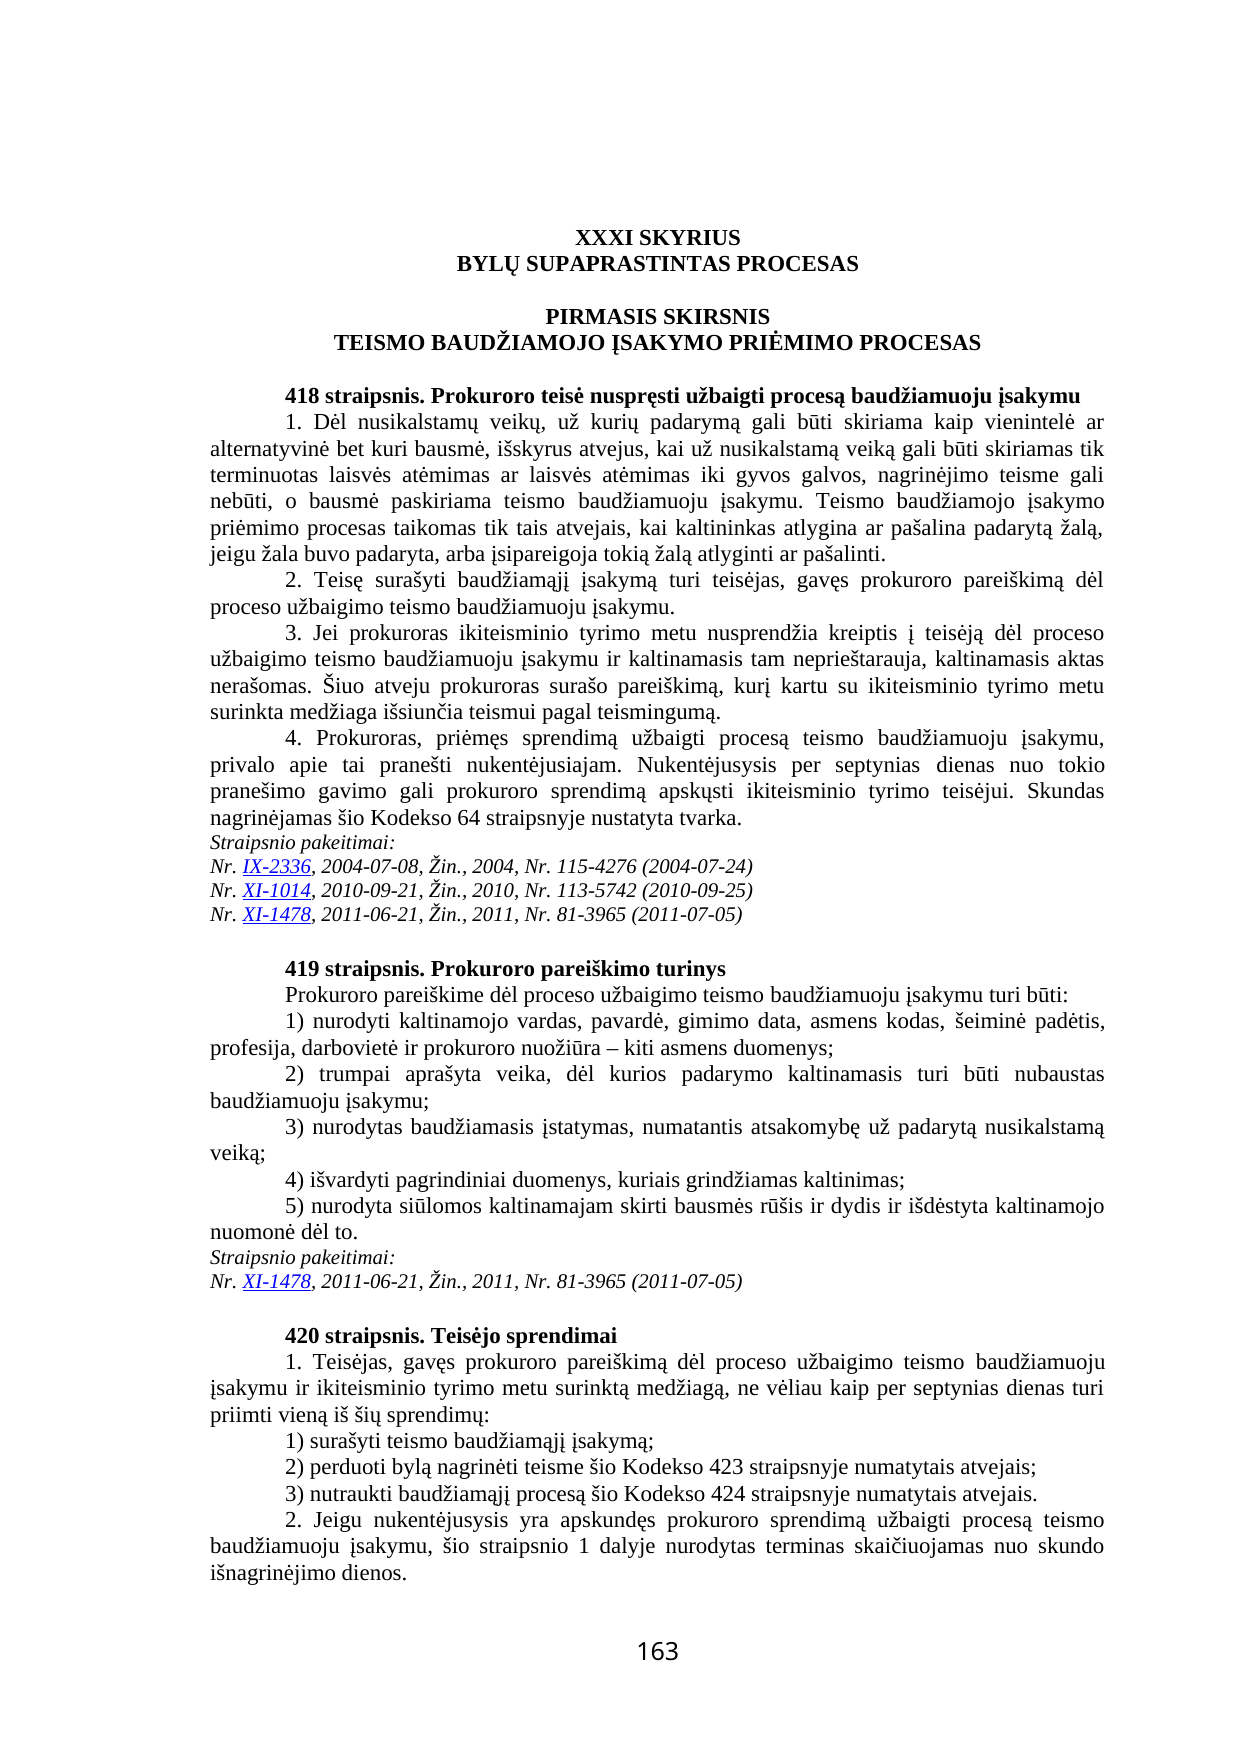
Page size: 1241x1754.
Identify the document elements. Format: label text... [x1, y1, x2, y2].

text Nr. XI-1478, 2011-06-21, Žin., 2011, Nr. 81-3965 (2011-07-05) [210, 902, 1106, 926]
text Nr. XI-1014, 2010-09-21, Žin., 2010, Nr. 113-5742 (2010-09-25) [210, 878, 1106, 902]
text 419 straipsnis. Prokuroro pareiškimo turinys [210, 955, 1106, 981]
text Bylų SUPAPRASTINTAS procesas [210, 250, 1106, 276]
text 418 straipsnis. Prokuroro teisė nuspręsti užbaigti procesą baudžiamuoju įsakymu [285, 382, 1106, 408]
text 420 straipsnis. Teisėjo sprendimai [210, 1322, 1106, 1348]
text Nr. IX-2336, 2004-07-08, Žin., 2004, Nr. 115-4276 (2004-07-24) [210, 854, 1106, 878]
text 2. Jeigu nukentėjusysis yra apskundęs prokuroro sprendimą užbaigti procesą teismo baudžiamuoju įsakymu, šio straipsnio 1 dalyje nurodytas terminas skaičiuojamas nuo skundo išnagrinėjimo dienos. [210, 1506, 1106, 1585]
text 2. Teisę surašyti baudžiamąjį įsakymą turi teisėjas, gavęs prokuroro pareiškimą dėl proceso užbaigimo teismo baudžiamuoju įsakymu. [210, 566, 1106, 619]
text 3) nurodytas baudžiamasis įstatymas, numatantis atsakomybę už padarytą nusikalstamą veiką; [210, 1113, 1106, 1166]
text Straipsnio pakeitimai: [210, 830, 1106, 854]
text XXXI skyrius [210, 224, 1106, 250]
text Pirmasis skirsnis [210, 303, 1106, 329]
text Prokuroro pareiškime dėl proceso užbaigimo teismo baudžiamuoju įsakymu turi būti: [210, 981, 1106, 1008]
text 3) nutraukti baudžiamąjį procesą šio Kodekso 424 straipsnyje numatytais atvejais. [210, 1480, 1106, 1506]
text 2) trumpai aprašyta veika, dėl kurios padarymo kaltinamasis turi būti nubaustas baudžiamuoju įsakymu; [210, 1060, 1106, 1113]
text 1) nurodyti kaltinamojo vardas, pavardė, gimimo data, asmens kodas, šeiminė padėtis, profesija, darbovietė ir prokuroro nuožiūra – kiti asmens duomenys; [210, 1008, 1106, 1060]
text TEISMO Baudžiamojo įsakymo PRIĖMIMO procesas [210, 329, 1106, 356]
text 1) surašyti teismo baudžiamąjį įsakymą; [210, 1427, 1106, 1453]
text 3. Jei prokuroras ikiteisminio tyrimo metu nusprendžia kreiptis į teisėją dėl proceso užbaigimo teismo baudžiamuoju įsakymu ir kaltinamasis tam neprieštarauja, kaltinamasis aktas nerašomas. Šiuo atveju prokuroras surašo pareiškimą, kurį kartu su ikiteisminio tyrimo metu surinkta medžiaga išsiunčia teismui pagal teismingumą. [210, 619, 1106, 724]
text 2) perduoti bylą nagrinėti teisme šio Kodekso 423 straipsnyje numatytais atvejais; [210, 1453, 1106, 1480]
text 4. Prokuroras, priėmęs sprendimą užbaigti procesą teismo baudžiamuoju įsakymu, privalo apie tai pranešti nukentėjusiajam. Nukentėjusysis per septynias dienas nuo tokio pranešimo gavimo gali prokuroro sprendimą apskųsti ikiteisminio tyrimo teisėjui. Skundas nagrinėjamas šio Kodekso 64 straipsnyje nustatyta tvarka. [210, 724, 1106, 830]
text Straipsnio pakeitimai: [210, 1245, 1106, 1269]
text 1. Teisėjas, gavęs prokuroro pareiškimą dėl proceso užbaigimo teismo baudžiamuoju įsakymu ir ikiteisminio tyrimo metu surinktą medžiagą, ne vėliau kaip per septynias dienas turi priimti vieną iš šių sprendimų: [210, 1348, 1106, 1427]
text 4) išvardyti pagrindiniai duomenys, kuriais grindžiamas kaltinimas; [210, 1166, 1106, 1192]
text 1. Dėl nusikalstamų veikų, už kurių padarymą gali būti skiriama kaip vienintelė ar alternatyvinė bet kuri bausmė, išskyrus atvejus, kai už nusikalstamą veiką gali būti skiriamas tik terminuotas laisvės atėmimas ar laisvės atėmimas iki gyvos galvos, nagrinėjimo teisme gali nebūti, o bausmė paskiriama teismo baudžiamuoju įsakymu. Teismo baudžiamojo įsakymo priėmimo procesas taikomas tik tais atvejais, kai kaltininkas atlygina ar pašalina padarytą žalą, jeigu žala buvo padaryta, arba įsipareigoja tokią žalą atlyginti ar pašalinti. [210, 408, 1106, 566]
text 5) nurodyta siūlomos kaltinamajam skirti bausmės rūšis ir dydis ir išdėstyta kaltinamojo nuomonė dėl to. [210, 1192, 1106, 1245]
text Nr. XI-1478, 2011-06-21, Žin., 2011, Nr. 81-3965 (2011-07-05) [210, 1269, 1106, 1293]
